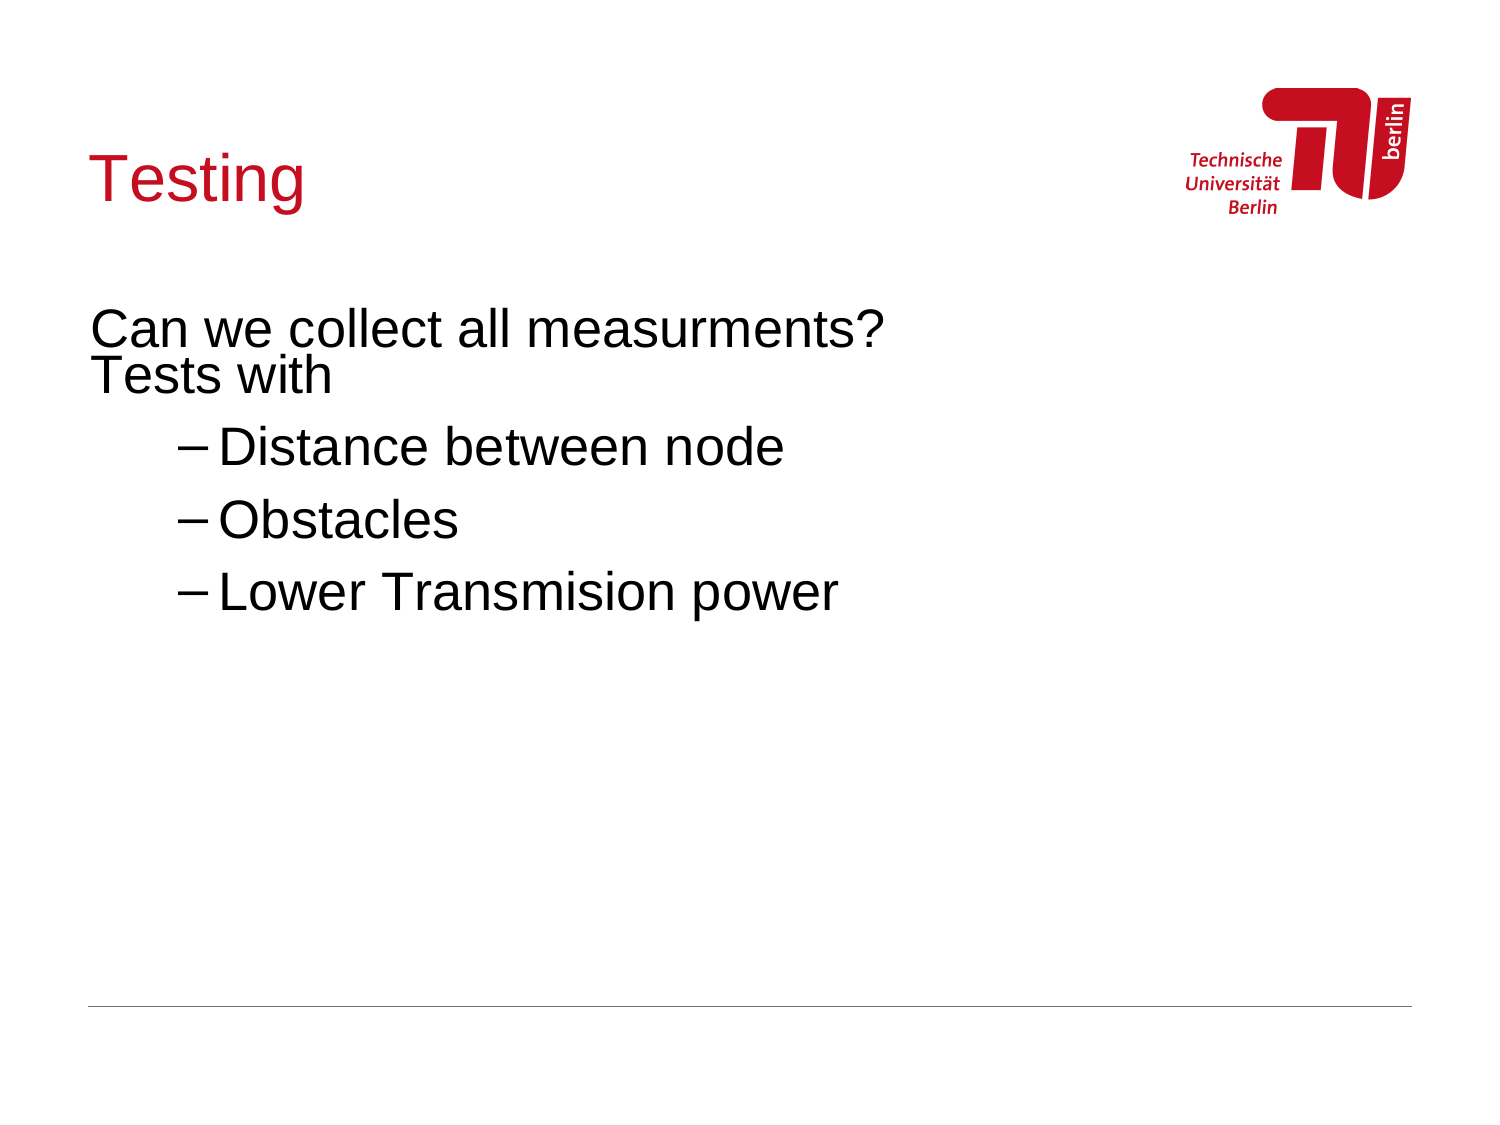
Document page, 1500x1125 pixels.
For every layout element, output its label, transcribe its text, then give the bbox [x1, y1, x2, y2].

picture [1186, 88, 1411, 120]
list Can we collect all measurments? Tests with Distance between node Obstacles Lower Transmision power [90, 312, 1411, 980]
title Testing [88, 120, 1411, 215]
